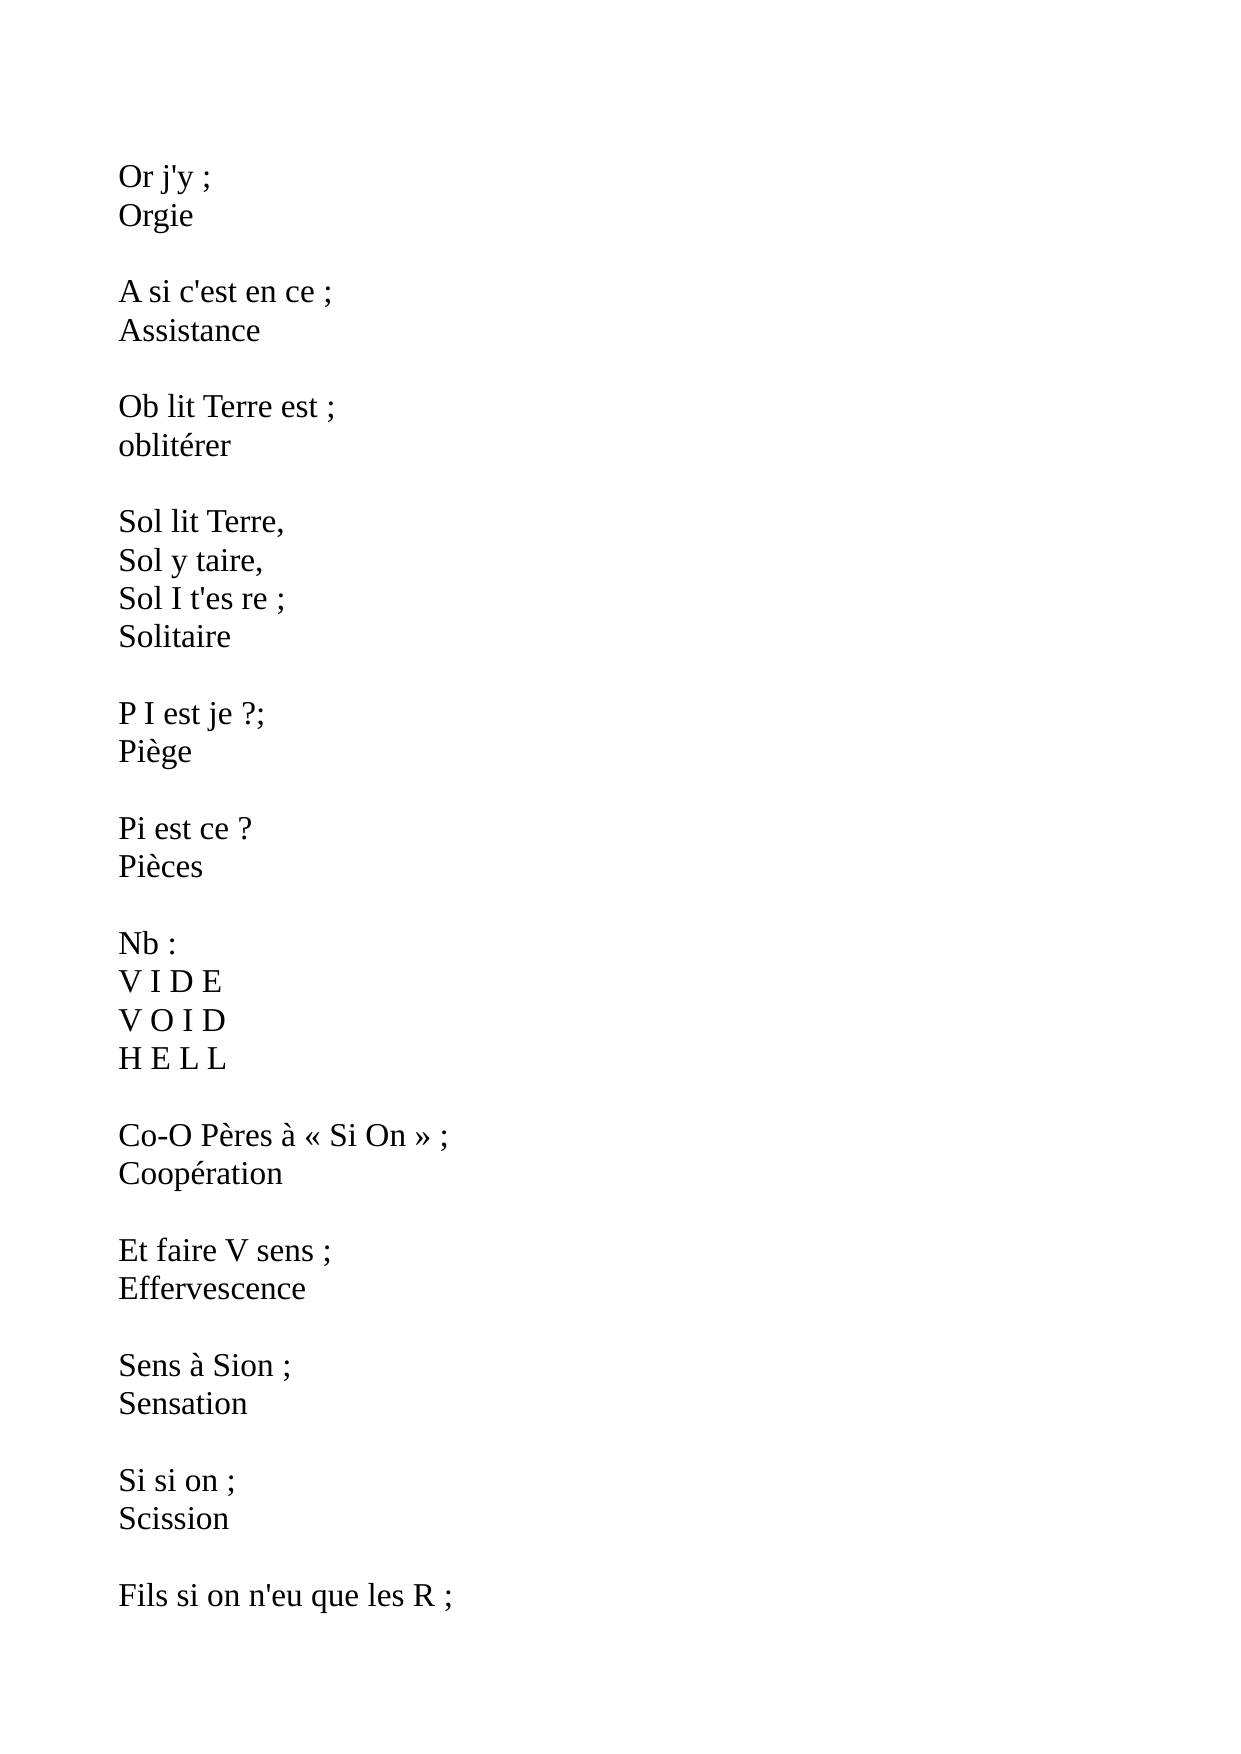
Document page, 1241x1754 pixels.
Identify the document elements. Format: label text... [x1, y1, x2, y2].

text Sol lit Terre, [118, 501, 1122, 540]
text Sol I t'es re ; [118, 578, 1122, 616]
text oblitérer [118, 425, 1122, 463]
text Sens à Sion ; [118, 1345, 1122, 1383]
text Or j'y ; [118, 156, 1122, 195]
text P I est je ?; [118, 693, 1122, 731]
text Pièces [118, 846, 1122, 885]
text V I D E [118, 961, 1122, 1000]
text Orgie [118, 195, 1122, 233]
text Et faire V sens ; [118, 1230, 1122, 1268]
text Si si on ; [118, 1460, 1122, 1498]
text Nb : [118, 923, 1122, 961]
text Fils si on n'eu que les R ; [118, 1575, 1122, 1613]
text H E L L [118, 1038, 1122, 1076]
text Piège [118, 731, 1122, 770]
text Solitaire [118, 616, 1122, 655]
text Assistance [118, 310, 1122, 348]
text V O I D [118, 1000, 1122, 1038]
text Effervescence [118, 1268, 1122, 1306]
text Sol y taire, [118, 540, 1122, 578]
text Pi est ce ? [118, 808, 1122, 846]
text Sensation [118, 1383, 1122, 1421]
text Coopération [118, 1153, 1122, 1191]
text Co-O Pères à « Si On » ; [118, 1115, 1122, 1153]
text Scission [118, 1498, 1122, 1536]
text A si c'est en ce ; [118, 271, 1122, 310]
text Ob lit Terre est ; [118, 386, 1122, 425]
